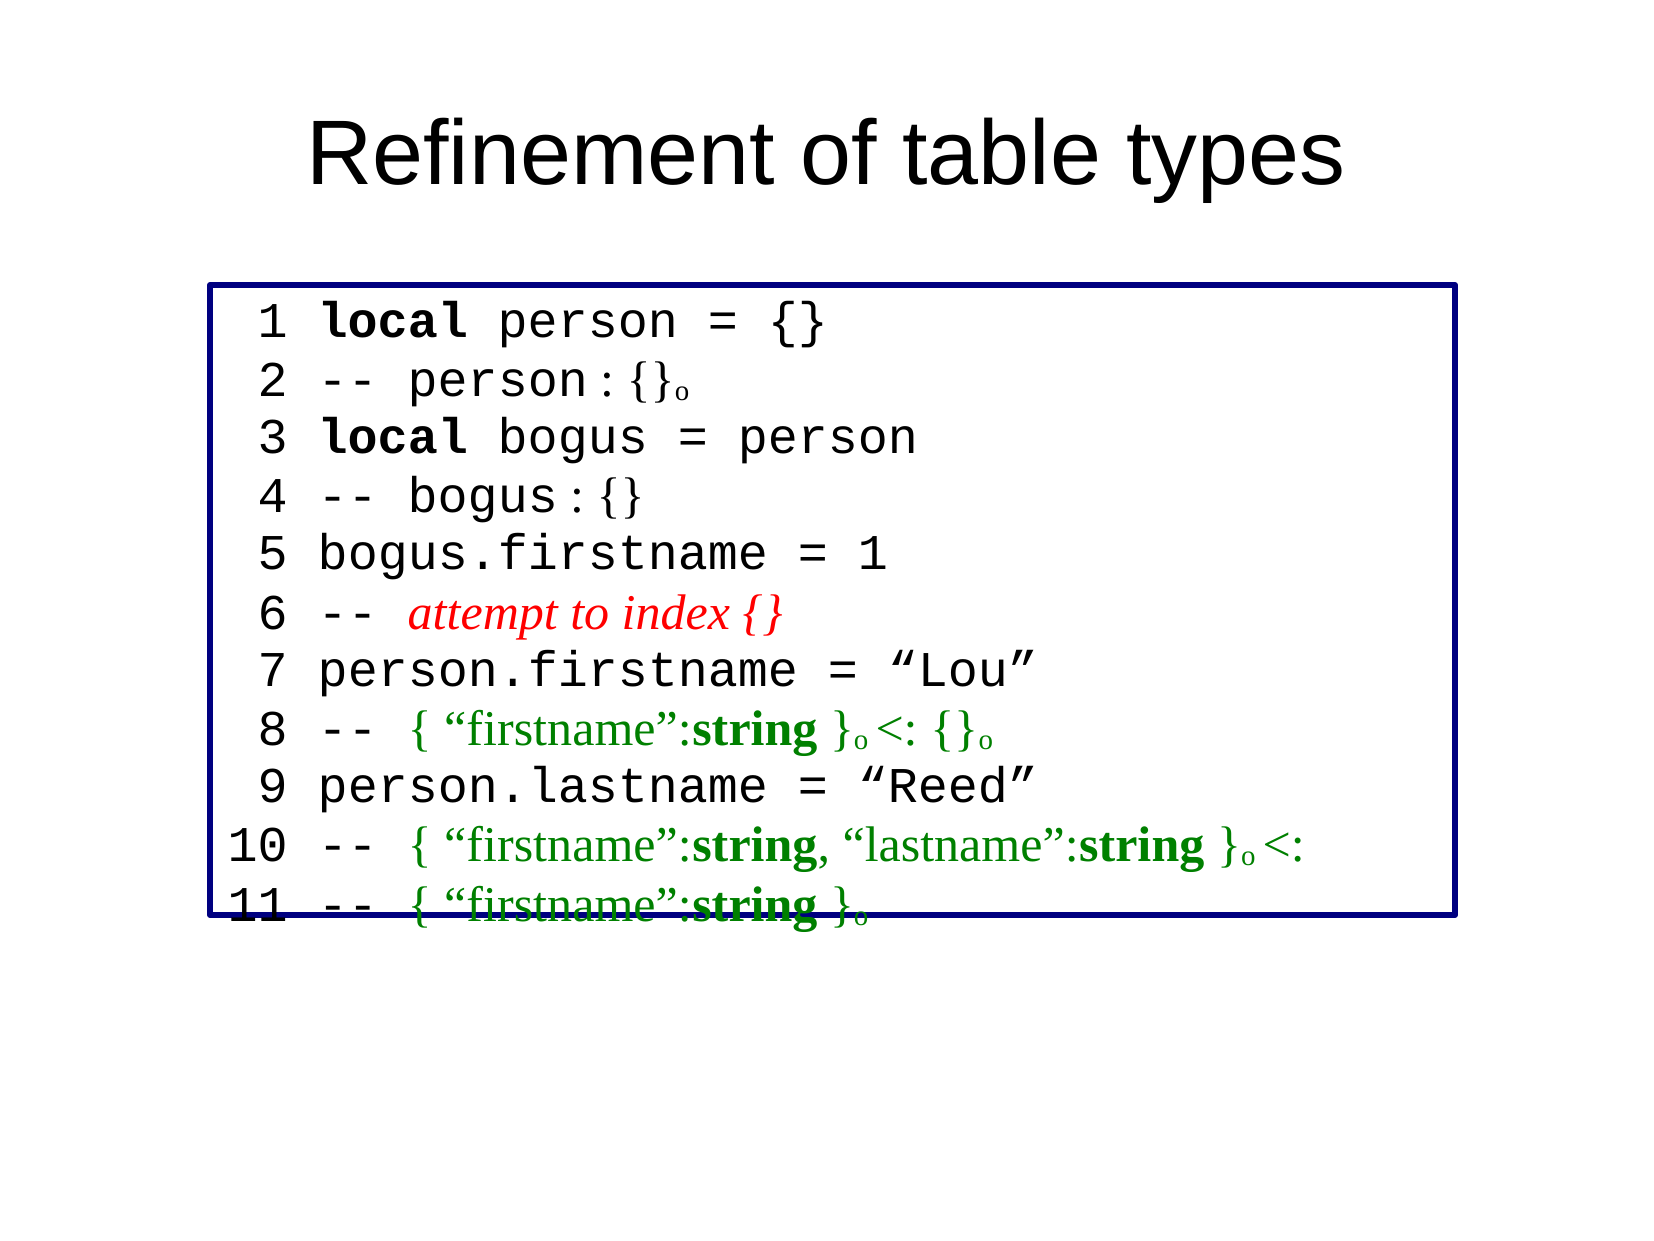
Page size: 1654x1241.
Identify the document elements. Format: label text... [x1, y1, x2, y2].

title Refinement of table types [82, 49, 1571, 257]
text_box 1 local person = {} 2 -- person : {}o 3 local bogus = person 4 -- bogus : {} 5 bogus.firstname = 1 6 -- attempt to index {} 7 person.firstname = “Lou” 8 -- { “firstname”:string }o <: {}o 9 person.lastname = “Reed” 10 -- { “firstname”:string, “lastname”:string }o <: 11 -- { “firstname”:string }o [209, 285, 1456, 916]
